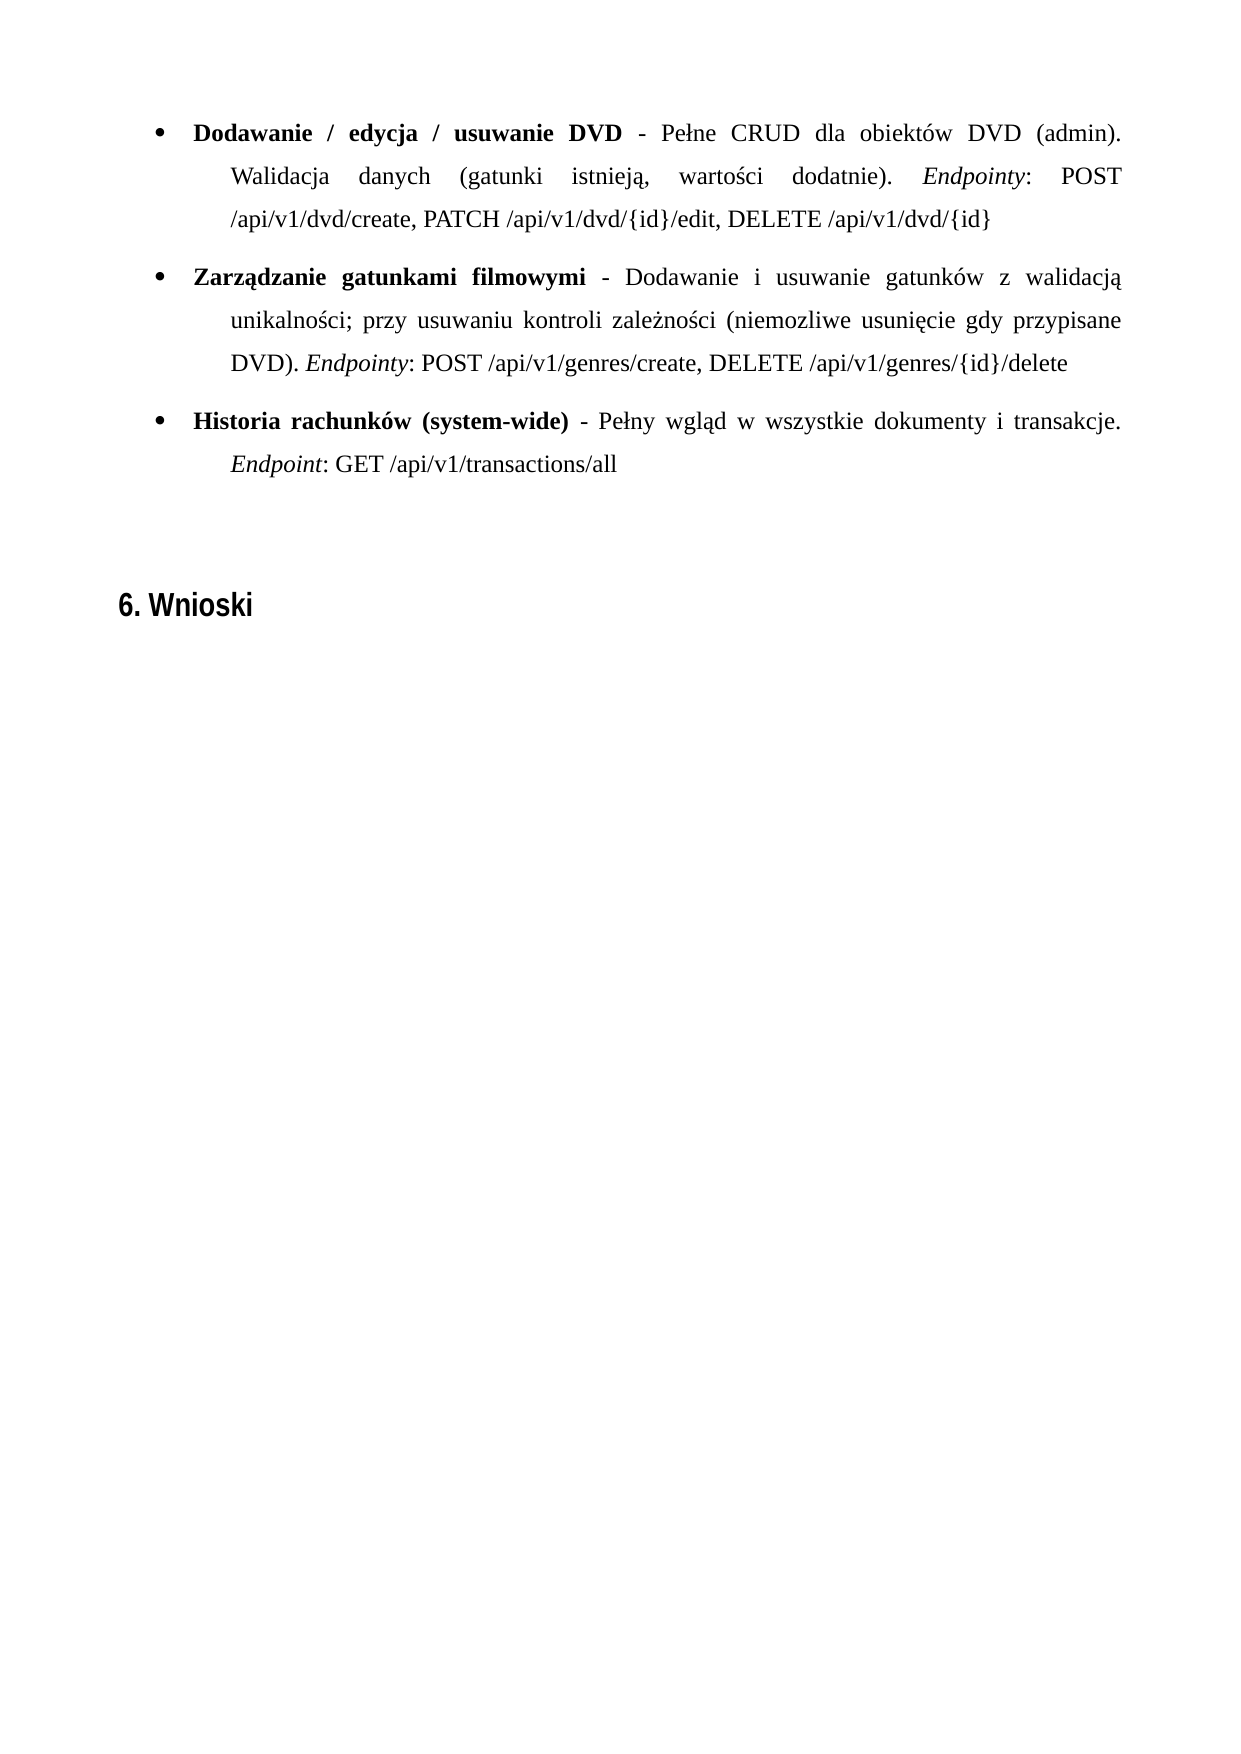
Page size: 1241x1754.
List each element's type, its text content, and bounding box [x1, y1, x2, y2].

list Historia rachunków (system-wide) - Pełny wgląd w wszystkie dokumenty i transakcje. Endpoint: GET /api/v1/transactions/all [156, 406, 1122, 478]
list Dodawanie / edycja / usuwanie DVD - Pełne CRUD dla obiektów DVD (admin). Walidacja danych (gatunki istnieją, wartości dodatnie). Endpointy: POST /api/v1/dvd/create, PATCH /api/v1/dvd/{id}/edit, DELETE /api/v1/dvd/{id} [156, 118, 1122, 233]
list Zarządzanie gatunkami filmowymi - Dodawanie i usuwanie gatunków z walidacją unikalności; przy usuwaniu kontroli zależności (niemozliwe usunięcie gdy przypisane DVD). Endpointy: POST /api/v1/genres/create, DELETE /api/v1/genres/{id}/delete [156, 262, 1122, 377]
subtitle 6. Wnioski [118, 585, 1122, 624]
